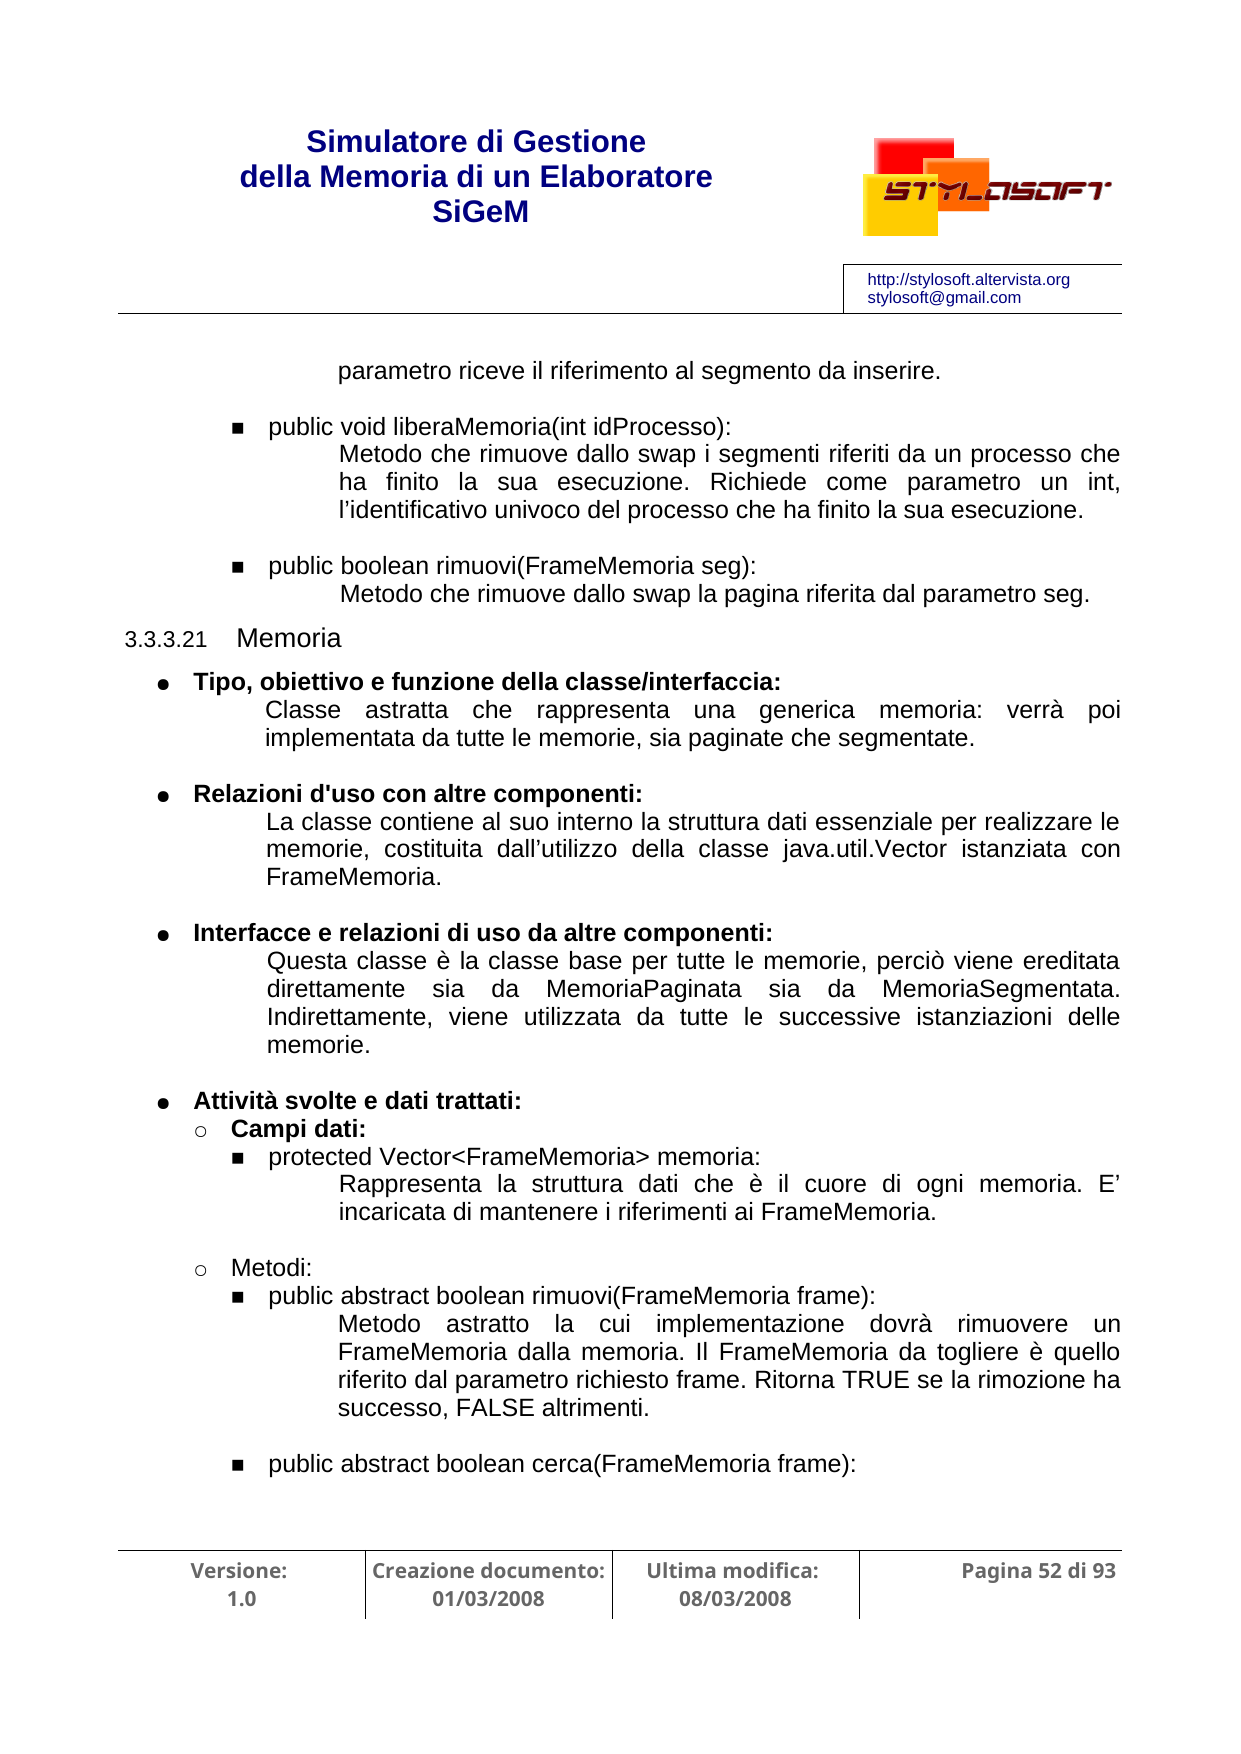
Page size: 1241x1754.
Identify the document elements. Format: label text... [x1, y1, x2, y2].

list Interfacce e relazioni di uso da altre componenti: [156, 919, 1122, 947]
text La classe contiene al suo interno la struttura dati essenziale per realizzare le memorie, costituita dall’utilizzo della classe java.util.Vector istanziata con FrameMemoria. [266, 807, 1122, 891]
list Metodi: [193, 1254, 1122, 1282]
list Tipo, obiettivo e funzione della classe/interfaccia: [156, 668, 1122, 696]
list public boolean rimuovi(FrameMemoria seg): [231, 552, 1122, 580]
text Rappresenta la struttura dati che è il cuore di ogni memoria. E’ incaricata di mantenere i riferimenti ai FrameMemoria. [339, 1170, 1122, 1226]
list Attività svolte e dati trattati: [156, 1086, 1122, 1114]
list public void liberaMemoria(int idProcesso): [231, 412, 1122, 440]
text Classe astratta che rappresenta una generica memoria: verrà poi implementata da tutte le memorie, sia paginate che segmentate. [265, 696, 1122, 751]
list protected Vector<FrameMemoria> memoria: [231, 1142, 1122, 1170]
text Metodo astratto la cui implementazione dovrà rimuovere un FrameMemoria dalla memoria. Il FrameMemoria da togliere è quello riferito dal parametro richiesto frame. Ritorna TRUE se la rimozione ha successo, FALSE altrimenti. [338, 1310, 1122, 1421]
subtitle Memoria [118, 623, 1122, 653]
text Metodo che rimuove dallo swap i segmenti riferiti da un processo che ha finito la sua esecuzione. Richiede come parametro un int, l’identificativo univoco del processo che ha finito la sua esecuzione. [339, 440, 1122, 524]
list public abstract boolean rimuovi(FrameMemoria frame): [231, 1282, 1122, 1310]
list Campi dati: [193, 1114, 1122, 1142]
list public abstract boolean cerca(FrameMemoria frame): [231, 1449, 1122, 1477]
picture [848, 123, 1117, 247]
text Questa classe è la classe base per tutte le memorie, perciò viene ereditata direttamente sia da MemoriaPaginata sia da MemoriaSegmentata. Indirettamente, viene utilizzata da tutte le successive istanziazioni delle memorie. [267, 947, 1122, 1058]
list Relazioni d'uso con altre componenti: [156, 779, 1122, 807]
text Metodo che rimuove dallo swap la pagina riferita dal parametro seg. [339, 580, 1122, 608]
text parametro riceve il riferimento al segmento da inserire. [338, 357, 1122, 384]
